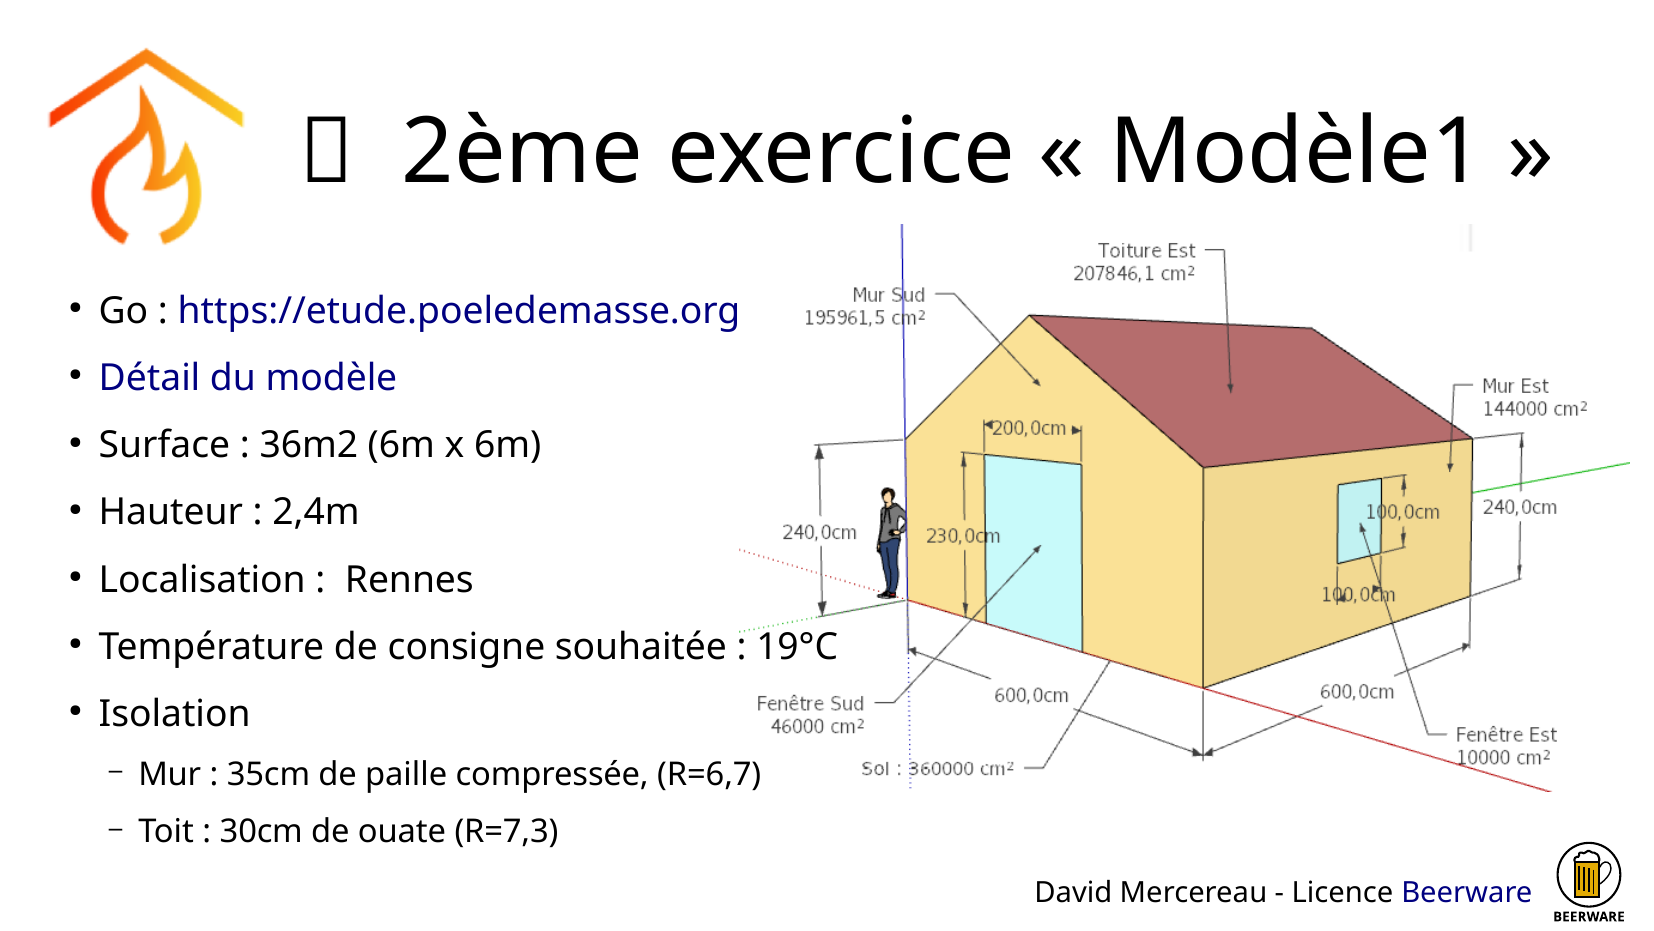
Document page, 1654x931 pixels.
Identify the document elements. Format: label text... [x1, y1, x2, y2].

list Go : https://etude.poeledemasse.org Détail du modèle Surface : 36m2 (6m x 6m) Hauteur : 2,4m Localisation : Rennes Température de consigne souhaitée : 19°C Isolation Mur : 35cm de paille compressée, (R=6,7) Toit : 30cm de ouate (R=7,3) [59, 283, 851, 875]
title 🏫 2ème exercice « Modèle1 » [271, 54, 1583, 239]
picture [47, 47, 246, 246]
picture [738, 224, 1630, 792]
